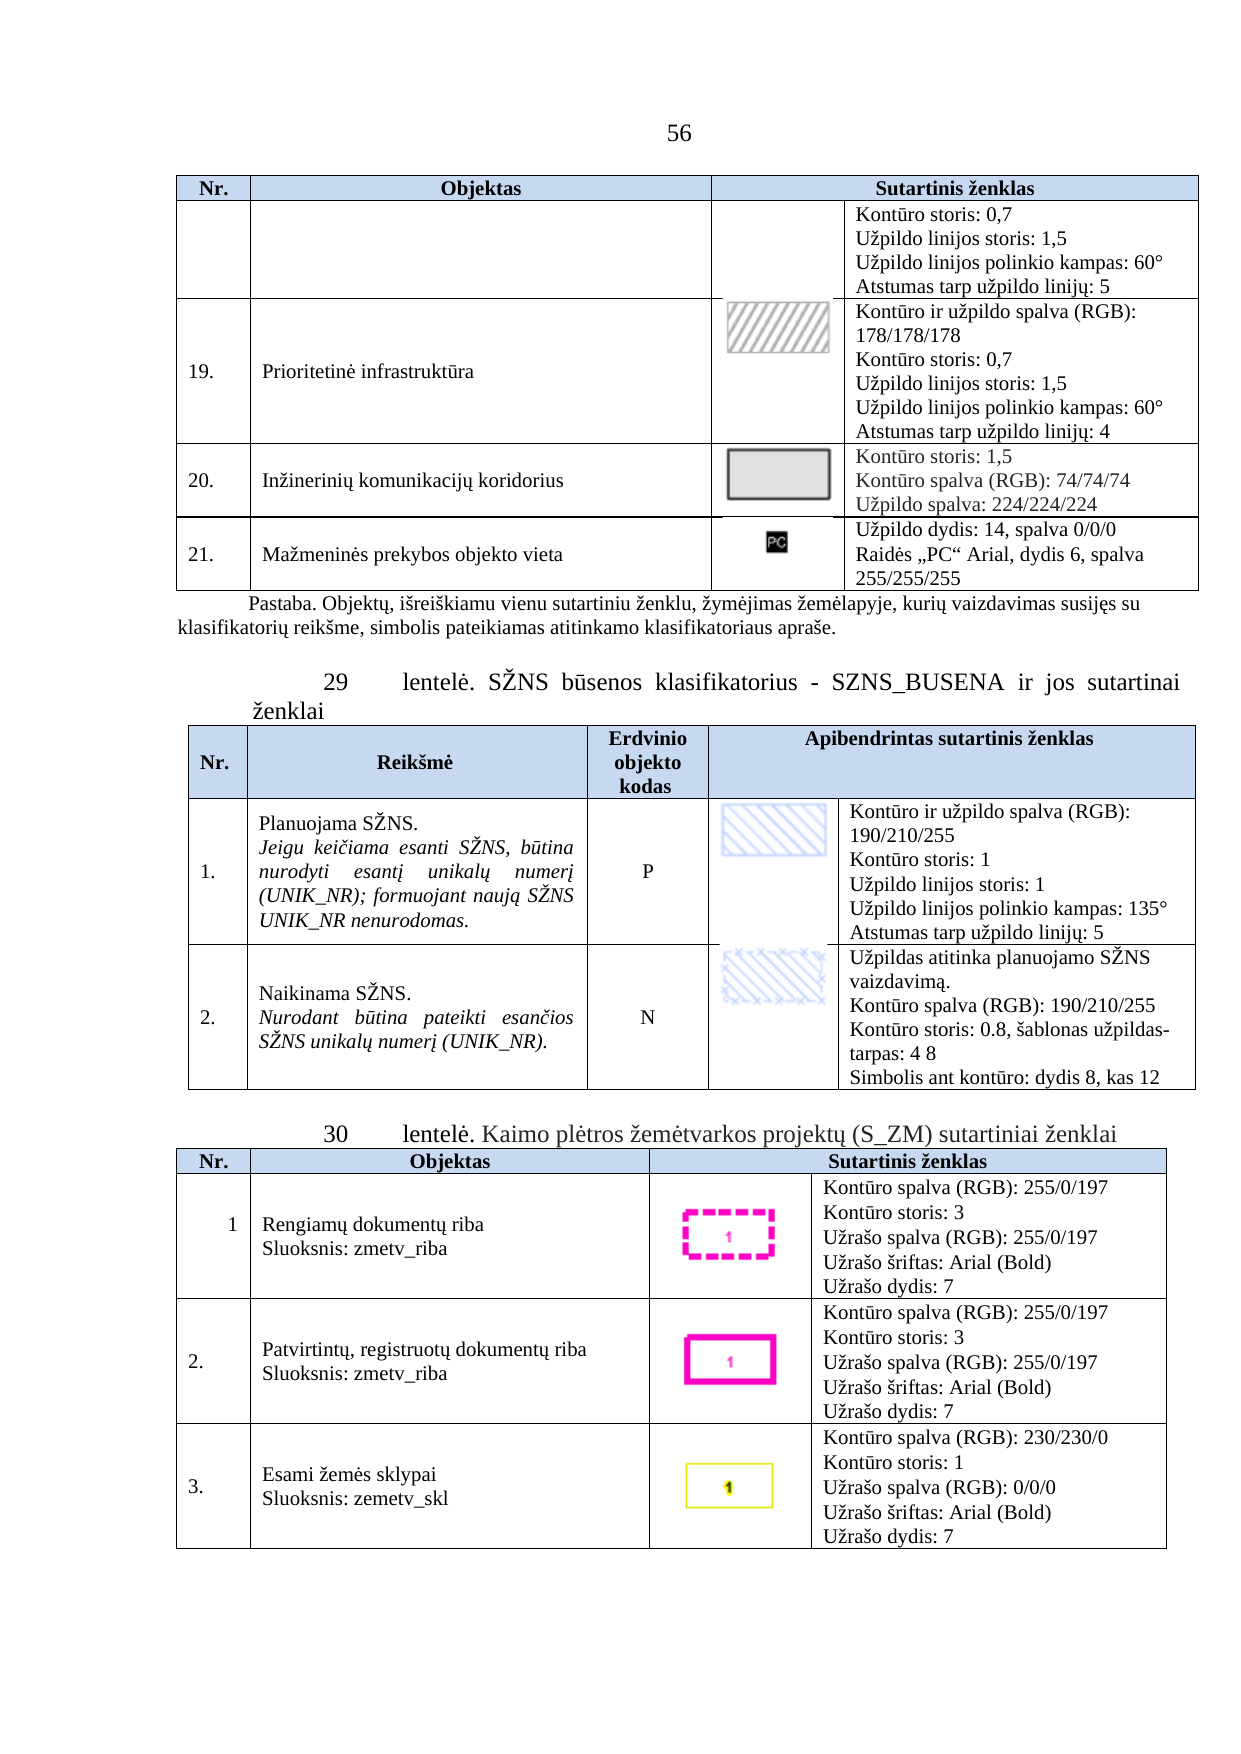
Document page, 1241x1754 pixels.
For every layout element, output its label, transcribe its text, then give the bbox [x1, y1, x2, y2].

table_header Erdvinio objekto kodas [588, 726, 708, 798]
table_cell 19. [177, 299, 250, 443]
table_cell P [588, 799, 708, 944]
table_cell N [588, 945, 708, 1089]
table_cell [650, 1174, 811, 1298]
table_cell Užpildas atitinka planuojamo SŽNS vaizdavimą. Kontūro spalva (RGB): 190/210/255 Kontūro storis: 0.8, šablonas užpildas-tarpas: 4 8 Simbolis ant kontūro: dydis 8, kas 12 [839, 945, 1195, 1089]
table_cell [709, 799, 838, 944]
table_cell [177, 201, 250, 298]
table_cell [251, 201, 711, 298]
table_cell Planuojama SŽNS. Jeigu keičiama esanti SŽNS, būtina nurodyti esantį unikalų numerį (UNIK_NR); formuojant naują SŽNS UNIK_NR nenurodomas. [248, 799, 587, 944]
table_cell 2. [189, 945, 247, 1089]
table_header Sutartinis ženklas [650, 1149, 1166, 1173]
text Pastaba. Objektų, išreiškiamu vienu sutartiniu ženklu, žymėjimas žemėlapyje, kurių vaizdavimas susijęs su klasifikatorių reikšme, simbolis pateikiamas atitinkamo klasifikatoriaus apraše. [177, 591, 1181, 639]
table_header Apibendrintas sutartinis ženklas [709, 726, 1195, 798]
table_cell [650, 1424, 811, 1548]
table_cell Prioritetinė infrastruktūra [251, 299, 711, 443]
table_header Objektas [251, 1149, 649, 1173]
table_cell Kontūro ir užpildo spalva (RGB): 178/178/178 Kontūro storis: 0,7 Užpildo linijos storis: 1,5 Užpildo linijos polinkio kampas: 60° Atstumas tarp užpildo linijų: 4 [845, 299, 1198, 443]
table_cell Inžinerinių komunikacijų koridorius [251, 444, 711, 516]
table_cell [650, 1299, 811, 1423]
table_header Objektas [251, 176, 711, 200]
table_cell Rengiamų dokumentų riba Sluoksnis: zmetv_riba [251, 1174, 649, 1298]
table_cell 20. [177, 444, 250, 516]
table_cell [709, 945, 838, 1089]
table_cell [712, 444, 844, 516]
table_cell 1. [177, 1174, 250, 1298]
table_cell Esami žemės sklypai Sluoksnis: zemetv_skl [251, 1424, 649, 1548]
table_cell Kontūro ir užpildo spalva (RGB): 190/210/255 Kontūro storis: 1 Užpildo linijos storis: 1 Užpildo linijos polinkio kampas: 135° Atstumas tarp užpildo linijų: 5 [839, 799, 1195, 944]
table_cell [712, 299, 844, 443]
table_header Nr. [177, 1149, 250, 1173]
table_header Sutartinis ženklas [712, 176, 1198, 200]
table_cell [712, 518, 844, 589]
text 29 lentelė. SŽNS būsenos klasifikatorius - SZNS_BUSENA ir jos sutartinai ženklai [252, 667, 1181, 725]
table_cell 3. [177, 1424, 250, 1548]
table_cell Kontūro storis: 1,5 Kontūro spalva (RGB): 74/74/74 Užpildo spalva: 224/224/224 [845, 444, 1198, 516]
table_header Reikšmė [248, 726, 587, 798]
table_cell 2. [177, 1299, 250, 1423]
table_cell Kontūro spalva (RGB): 255/0/197 Kontūro storis: 3 Užrašo spalva (RGB): 255/0/197 Užrašo šriftas: Arial (Bold) Užrašo dydis: 7 [812, 1174, 1166, 1298]
table_header Nr. [189, 726, 247, 798]
table_cell Kontūro storis: 0,7 Užpildo linijos storis: 1,5 Užpildo linijos polinkio kampas: 60° Atstumas tarp užpildo linijų: 5 [845, 201, 1198, 298]
table_cell Užpildo dydis: 14, spalva 0/0/0 Raidės „PC“ Arial, dydis 6, spalva 255/255/255 [845, 518, 1198, 589]
table_cell Patvirtintų, registruotų dokumentų riba Sluoksnis: zmetv_riba [251, 1299, 649, 1423]
table_cell 1. [189, 799, 247, 944]
text 30 lentelė. Kaimo plėtros žemėtvarkos projektų (S_ZM) sutartiniai ženklai [252, 1119, 1181, 1148]
table_cell Kontūro spalva (RGB): 230/230/0 Kontūro storis: 1 Užrašo spalva (RGB): 0/0/0 Užrašo šriftas: Arial (Bold) Užrašo dydis: 7 [812, 1424, 1166, 1548]
table_cell Mažmeninės prekybos objekto vieta [251, 518, 711, 589]
table_header Nr. [177, 176, 250, 200]
table_cell Naikinama SŽNS. Nurodant būtina pateikti esančios SŽNS unikalų numerį (UNIK_NR). [248, 945, 587, 1089]
table_cell [712, 201, 844, 298]
table_cell 21. [177, 518, 250, 589]
table_cell Kontūro spalva (RGB): 255/0/197 Kontūro storis: 3 Užrašo spalva (RGB): 255/0/197 Užrašo šriftas: Arial (Bold) Užrašo dydis: 7 [812, 1299, 1166, 1423]
